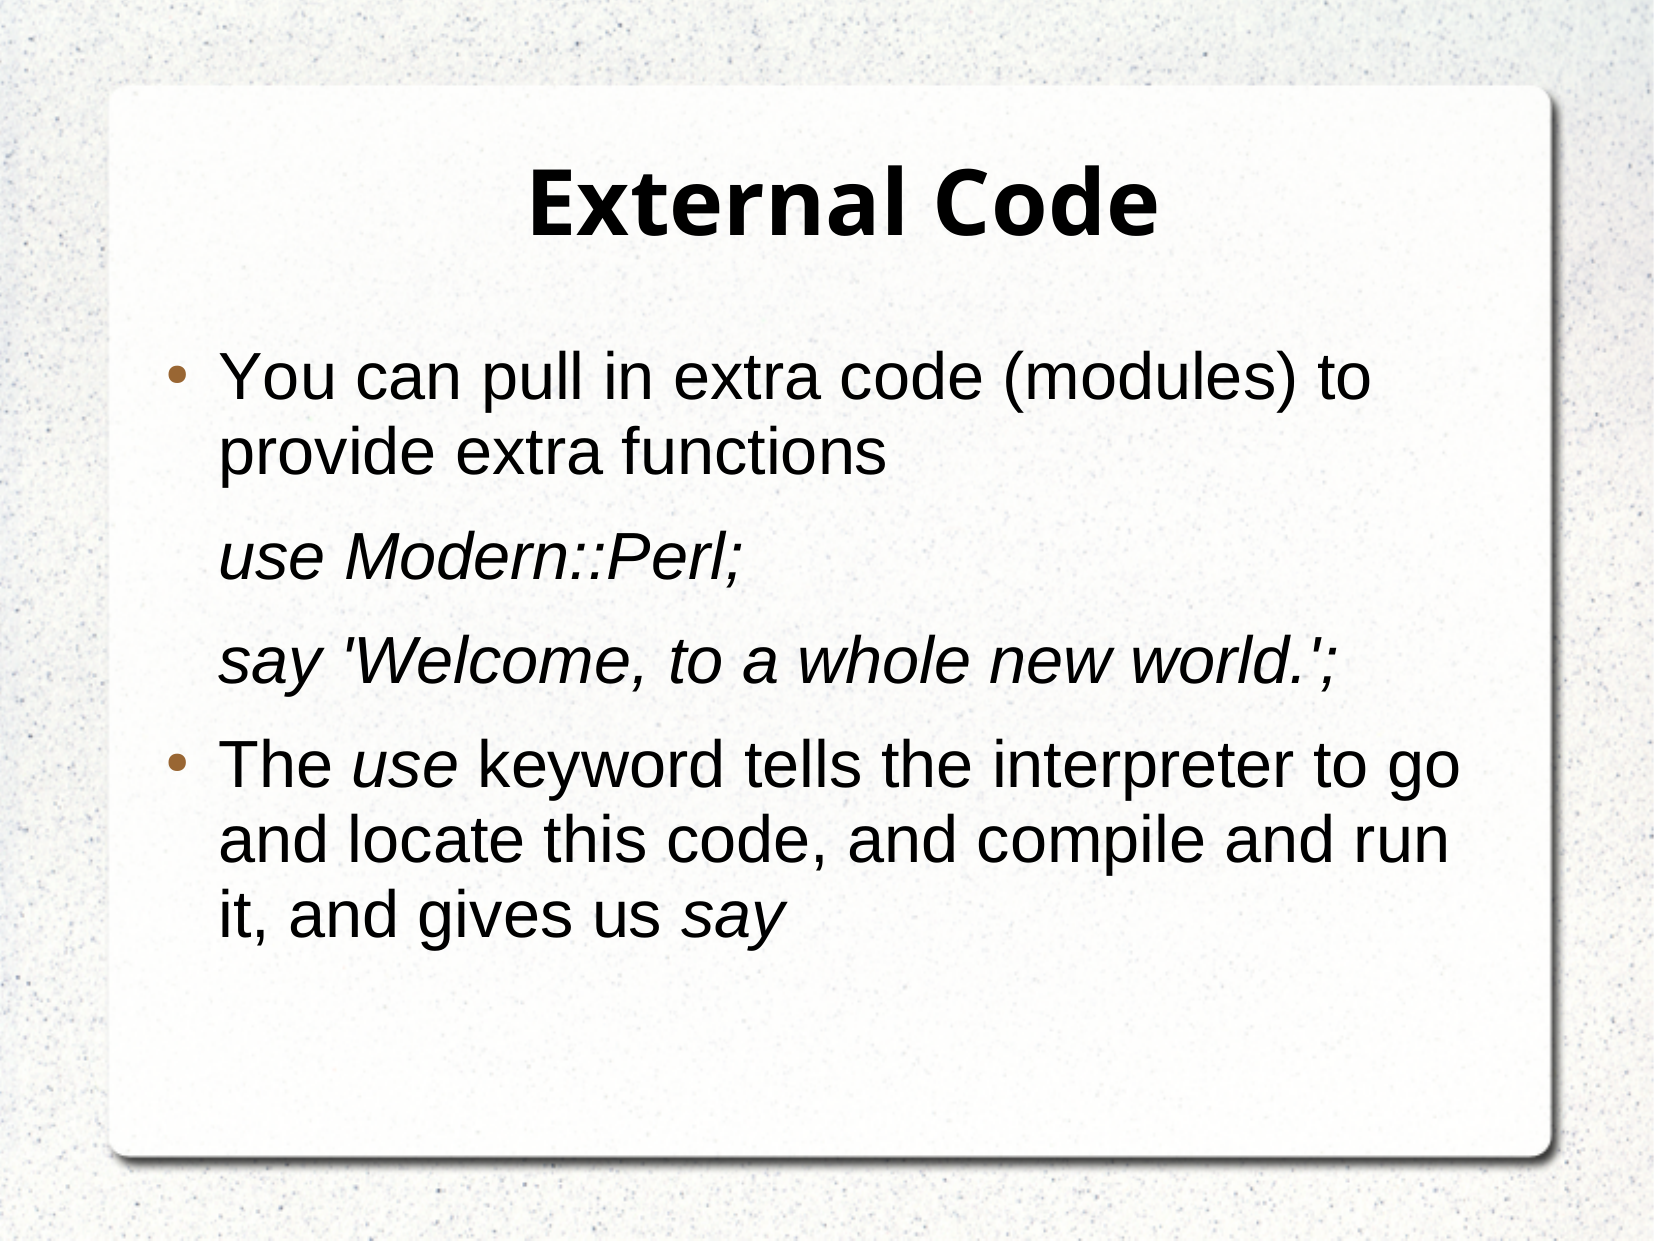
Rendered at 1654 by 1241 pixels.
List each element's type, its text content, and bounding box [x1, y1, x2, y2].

picture [0, 0, 1654, 1241]
title External Code [118, 96, 1536, 304]
list You can pull in extra code (modules) to provide extra functions use Modern::Perl; say 'Welcome, to a whole new world.'; The use keyword tells the interpreter to go and locate this code, and compile and run it, and gives us say [147, 339, 1506, 1054]
